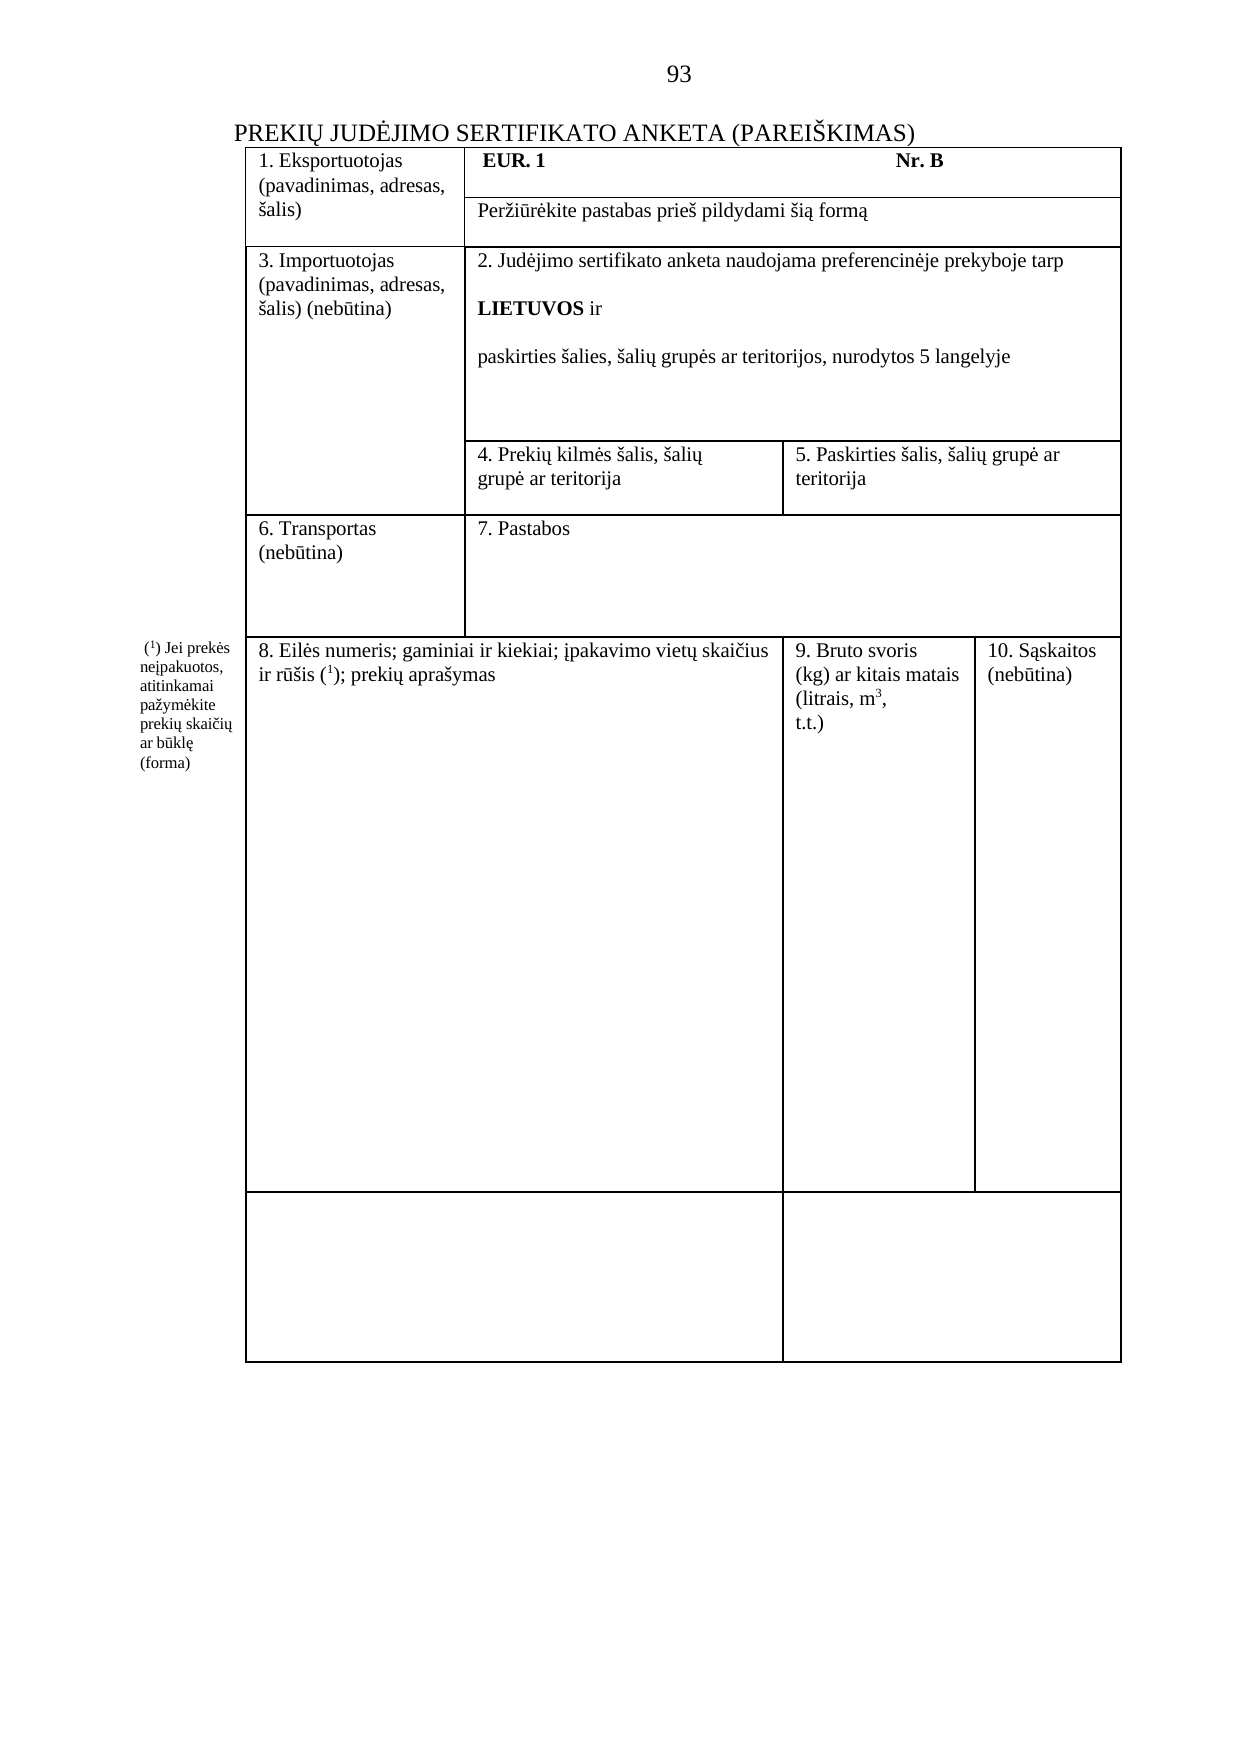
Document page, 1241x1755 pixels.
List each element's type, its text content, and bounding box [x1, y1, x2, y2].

table_cell 2. Judėjimo sertifikato anketa naudojama preferencinėje prekyboje tarp LIETUVOS ir paskirties šalies, šalių grupės ar teritorijos, nurodytos 5 langelyje [466, 248, 1120, 440]
table_cell 6. Transportas (nebūtina) [247, 516, 464, 636]
table_header [127, 147, 245, 197]
table_cell (1) Jei prekės neįpakuotos, atitinkamai pažymėkite prekių skaičių ar būklę (forma) [127, 636, 245, 1191]
table_cell [127, 440, 245, 514]
table_cell 5. Paskirties šalis, šalių grupė ar teritorija [784, 442, 1120, 514]
table_cell [127, 1191, 245, 1361]
text PREKIŲ JUDĖJIMO SERTIFIKATO ANKETA (PAREIŠKIMAS) [177, 118, 1181, 147]
table_cell 3. Importuotojas (pavadinimas, adresas, šalis) (nebūtina) [247, 247, 464, 514]
table_cell 7. Pastabos [466, 516, 1120, 636]
table_cell 9. Bruto svoris (kg) ar kitais matais (litrais, m3, t.t.) [784, 638, 974, 1191]
table_header EUR. 1 Nr. B [465, 148, 1120, 197]
table_cell 10. Sąskaitos (nebūtina) [976, 638, 1120, 1191]
table_cell Peržiūrėkite pastabas prieš pildydami šią formą [465, 198, 1120, 246]
table_cell [127, 272, 245, 440]
table_cell [127, 540, 245, 636]
table_cell [784, 1193, 1120, 1361]
table_cell [127, 197, 245, 246]
table_cell [247, 1193, 782, 1361]
table_cell [127, 246, 245, 272]
table_cell 4. Prekių kilmės šalis, šalių grupė ar teritorija [466, 442, 740, 514]
table_cell [740, 442, 782, 514]
table_cell 8. Eilės numeris; gaminiai ir kiekiai; įpakavimo vietų skaičius ir rūšis (1); prekių aprašymas [247, 638, 782, 1191]
table_cell [127, 514, 245, 540]
table_header 1. Eksportuotojas (pavadinimas, adresas, šalis) [246, 148, 464, 246]
